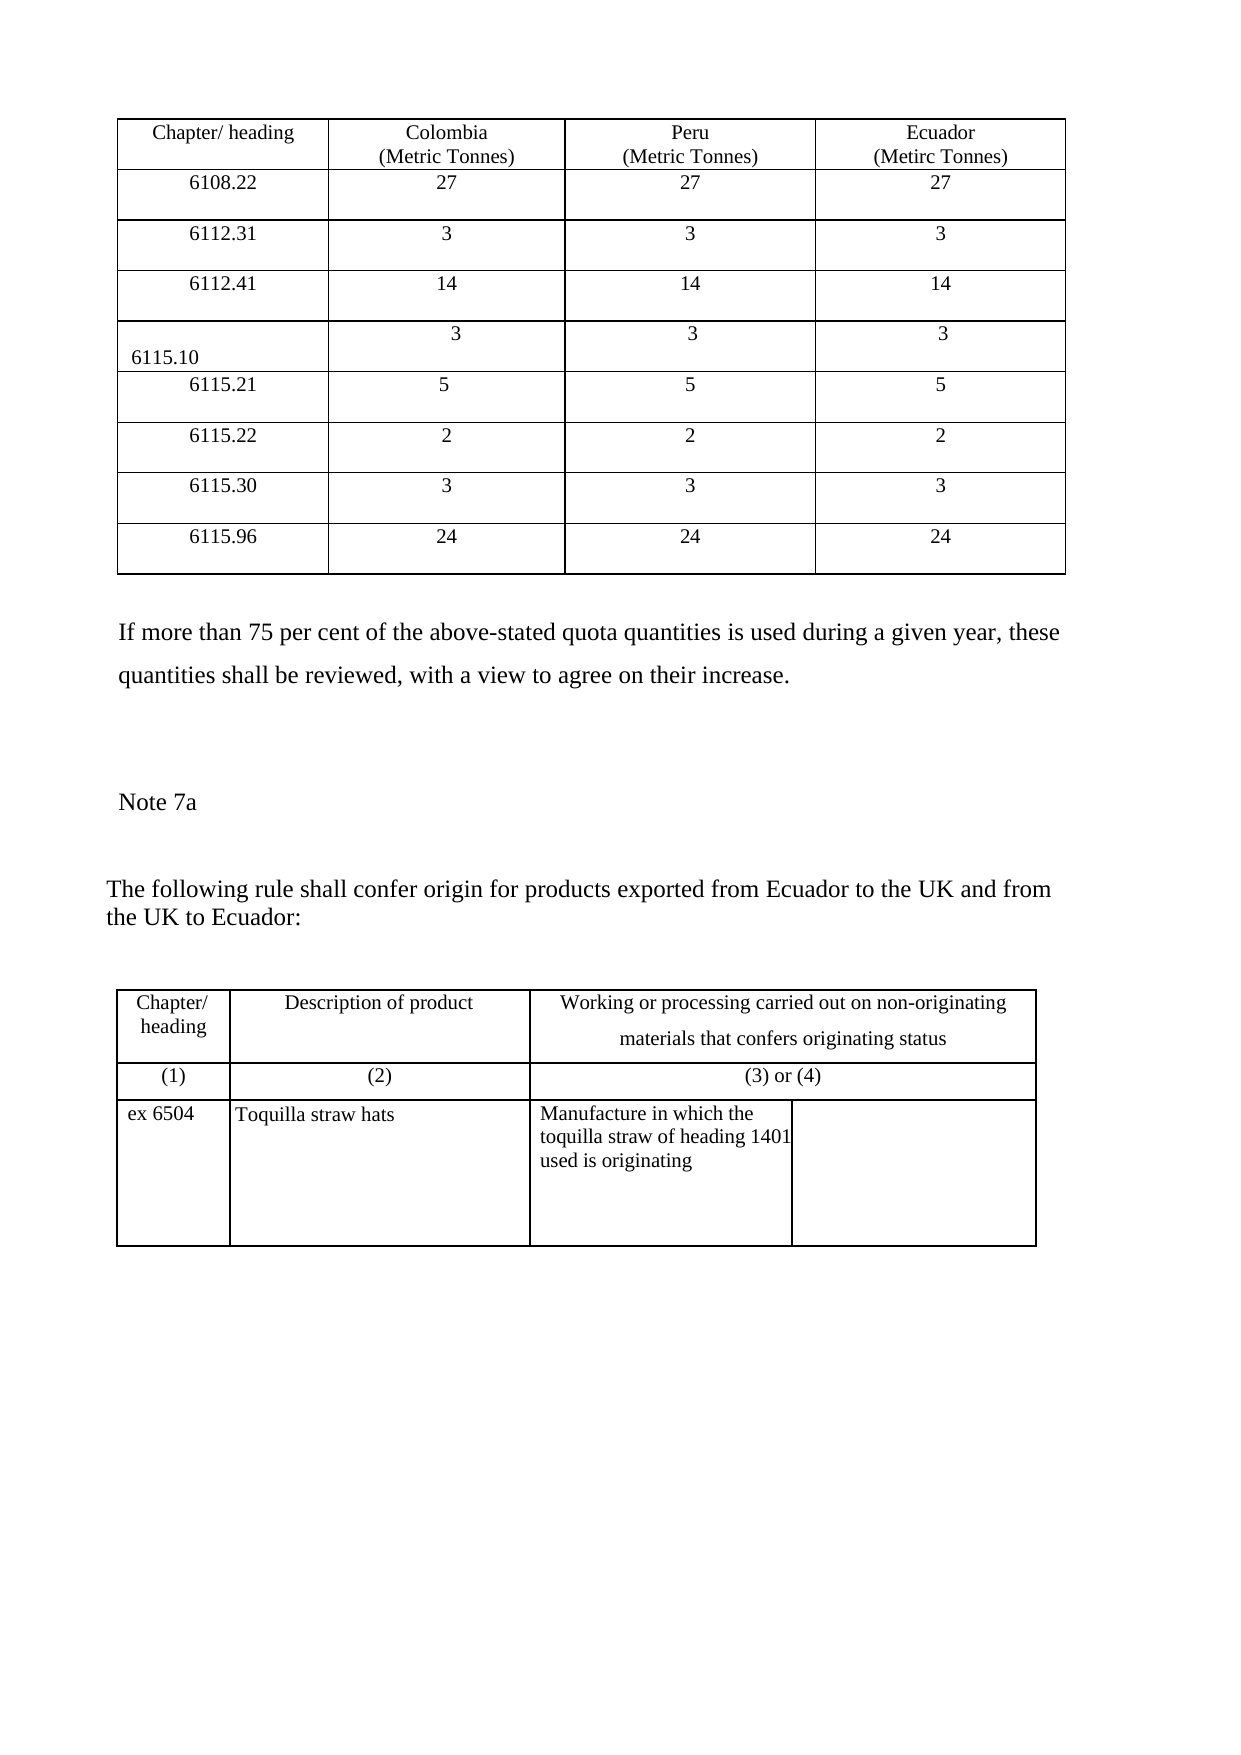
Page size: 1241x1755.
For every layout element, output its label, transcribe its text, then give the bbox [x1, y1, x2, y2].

table_cell 3 [816, 221, 1065, 269]
table_cell 2 [816, 423, 1065, 472]
table_cell 3 [566, 322, 815, 371]
table_cell 6115.30 [118, 473, 328, 522]
text If more than 75 per cent of the above-stated quota quantities is used during a given year, these quantities shall be reviewed, with a view to agree on their increase. [118, 617, 1071, 689]
table_cell 24 [329, 524, 564, 573]
table_cell 27 [816, 170, 1065, 219]
table_header Chapter/ heading [118, 120, 328, 168]
table_header Peru (Metric Tonnes) [566, 120, 815, 168]
table_header Description of product [231, 991, 529, 1062]
table_cell 3 [566, 473, 815, 522]
table_cell 6112.31 [118, 221, 328, 269]
table_cell 14 [566, 271, 815, 320]
table_cell 2 [329, 423, 564, 472]
table_header Working or processing carried out on non-originating materials that confers originating status [531, 991, 1035, 1062]
table_cell Manufacture in which the toquilla straw of heading 1401 used is originating [531, 1101, 791, 1245]
table_cell ex 6504 [118, 1101, 229, 1245]
table_cell 6115.22 [118, 423, 328, 472]
table_cell 24 [816, 524, 1065, 573]
table_cell 6115.96 [118, 524, 328, 573]
table_cell (1) [118, 1064, 229, 1099]
table_cell 3 [329, 322, 564, 371]
table_cell (2) [231, 1064, 529, 1099]
table_header Colombia (Metric Tonnes) [329, 120, 564, 168]
table_cell 6115.10 [118, 322, 328, 371]
table_cell 24 [566, 524, 815, 573]
table_cell Toquilla straw hats [231, 1101, 529, 1245]
table_cell 3 [816, 473, 1065, 522]
table_cell 14 [329, 271, 564, 320]
table_cell 27 [566, 170, 815, 219]
table_cell 3 [329, 221, 564, 269]
text The following rule shall confer origin for products exported from Ecuador to the UK and from the UK to Ecuador: [106, 874, 1071, 931]
table_cell 5 [566, 372, 815, 421]
table_cell 2 [566, 423, 815, 472]
table_cell 6108.22 [118, 170, 328, 219]
table_cell 3 [816, 322, 1065, 371]
table_cell 6115.21 [118, 372, 328, 421]
table_header Ecuador (Metirc Tonnes) [816, 120, 1065, 168]
table_cell 14 [816, 271, 1065, 320]
table_cell (3) or (4) [531, 1064, 1035, 1099]
table_cell [793, 1101, 1035, 1245]
table_cell 3 [329, 473, 564, 522]
table_cell 5 [329, 372, 564, 421]
text Note 7a [118, 787, 1071, 816]
table_cell 5 [816, 372, 1065, 421]
table_cell 3 [566, 221, 815, 269]
table_header Chapter/ heading [118, 991, 229, 1062]
table_cell 27 [329, 170, 564, 219]
table_cell 6112.41 [118, 271, 328, 320]
